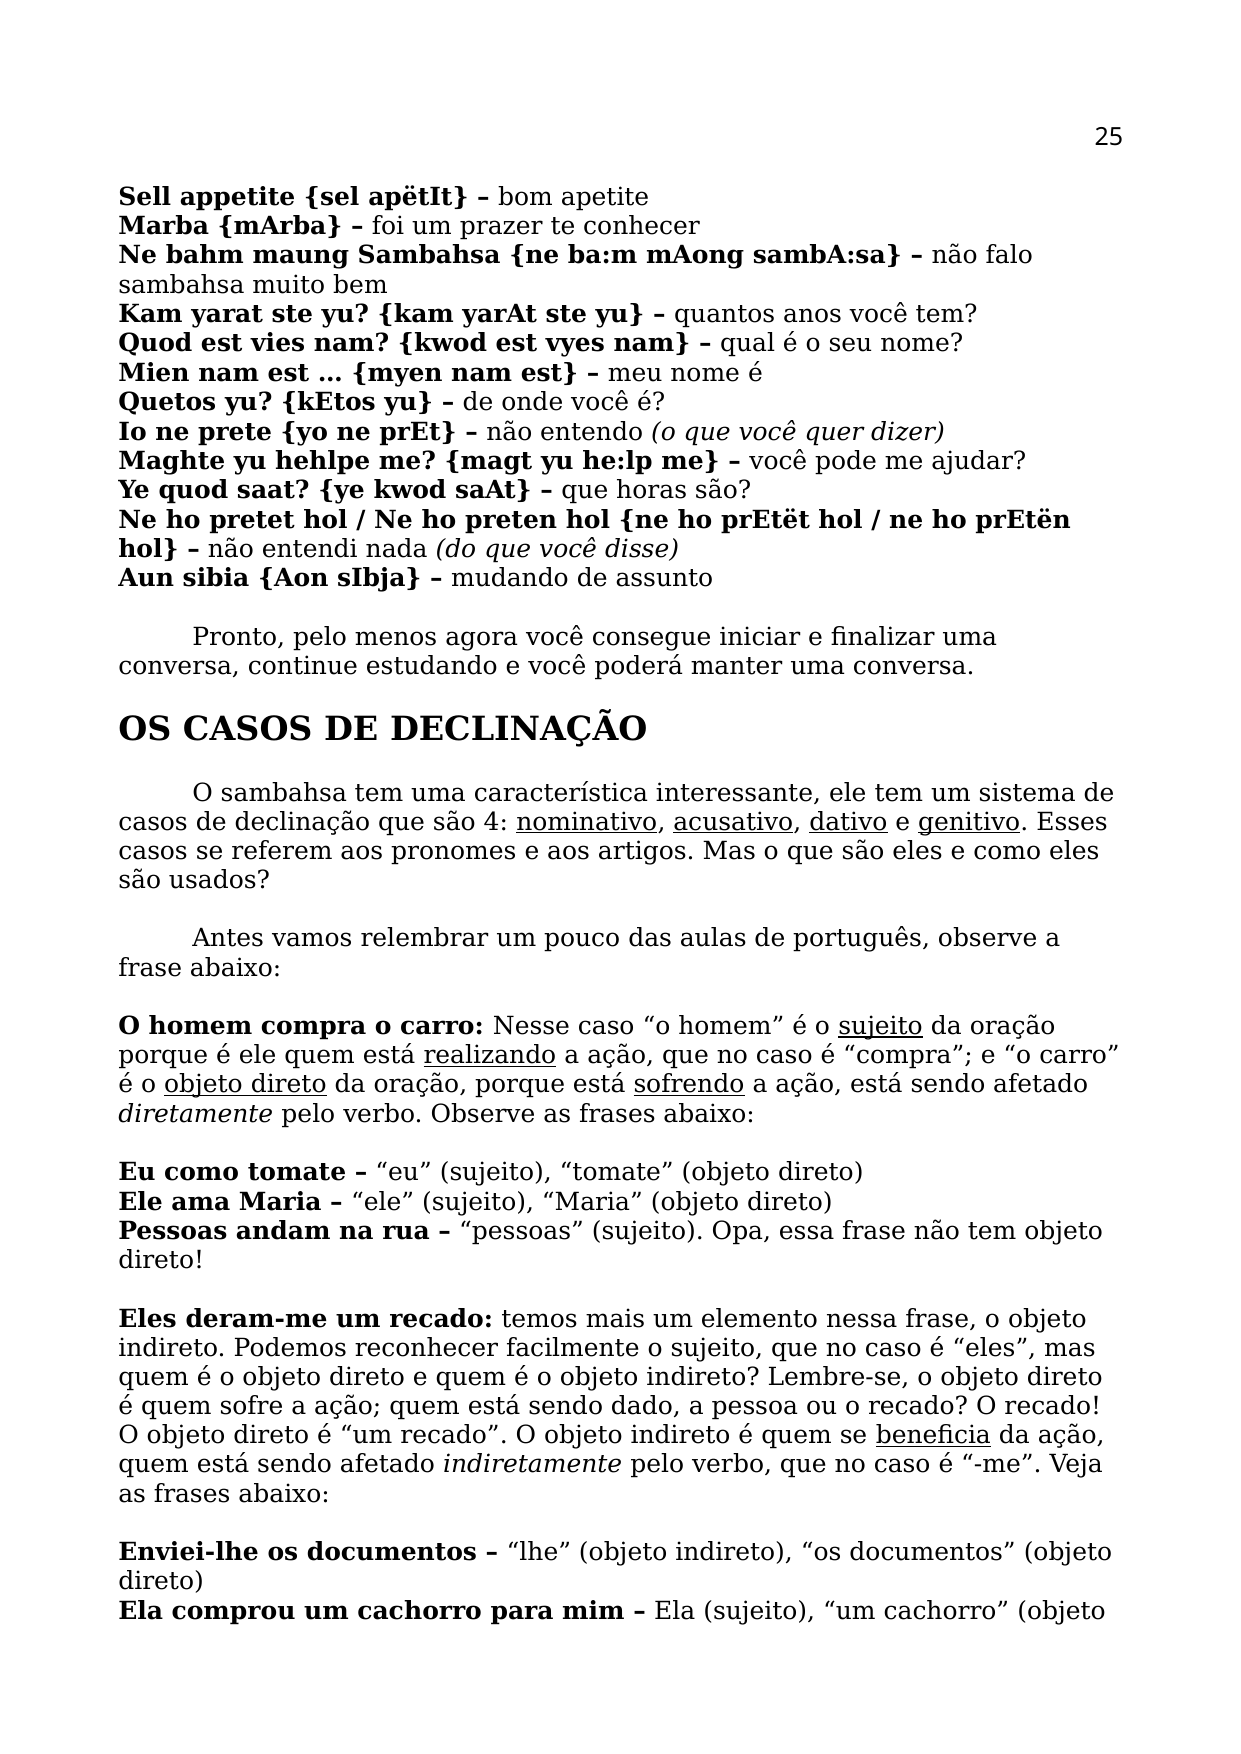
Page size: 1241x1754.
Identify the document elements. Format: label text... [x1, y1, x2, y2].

text O sambahsa tem uma característica interessante, ele tem um sistema de casos de declinação que são 4: nominativo, acusativo, dativo e genitivo. Esses casos se referem aos pronomes e aos artigos. Mas o que são eles e como eles são usados? [118, 778, 1123, 894]
text Io ne prete {yo ne prEt} – não entendo (o que você quer dizer) [118, 416, 1123, 446]
text Sell appetite {sel apëtIt} – bom apetite [118, 182, 1123, 211]
text Pronto, pelo menos agora você consegue iniciar e finalizar uma conversa, continue estudando e você poderá manter uma conversa. [118, 622, 1123, 680]
text Ye quod saat? {ye kwod saAt} – que horas são? [118, 475, 1123, 504]
text Mien nam est … {myen nam est} – meu nome é [118, 358, 1123, 387]
text Quetos yu? {kEtos yu} – de onde você é? [118, 387, 1123, 416]
text Kam yarat ste yu? {kam yarAt ste yu} – quantos anos você tem? [118, 299, 1123, 328]
text O homem compra o carro: Nesse caso “o homem” é o sujeito da oração porque é ele quem está realizando a ação, que no caso é “compra”; e “o carro” é o objeto direto da oração, porque está sofrendo a ação, está sendo afetado diretamente pelo verbo. Observe as frases abaixo: [118, 1011, 1123, 1128]
text Pessoas andam na rua – “pessoas” (sujeito). Opa, essa frase não tem objeto direto! [118, 1216, 1123, 1274]
text Ele ama Maria – “ele” (sujeito), “Maria” (objeto direto) [118, 1186, 1123, 1216]
text Maghte yu hehlpe me? {magt yu he:lp me} – você pode me ajudar? [118, 446, 1123, 475]
text Ne bahm maung Sambahsa {ne ba:m mAong sambA:sa} – não falo sambahsa muito bem [118, 240, 1123, 299]
text Ela comprou um cachorro para mim – Ela (sujeito), “um cachorro” (objeto [118, 1596, 1123, 1625]
text Enviei-lhe os documentos – “lhe” (objeto indireto), “os documentos” (objeto direto) [118, 1537, 1123, 1596]
text Ne ho pretet hol / Ne ho preten hol {ne ho prEtët hol / ne ho prEtën hol} – não entendi nada (do que você disse) [118, 504, 1123, 563]
text Eles deram-me um recado: temos mais um elemento nessa frase, o objeto indireto. Podemos reconhecer facilmente o sujeito, que no caso é “eles”, mas quem é o objeto direto e quem é o objeto indireto? Lembre-se, o objeto direto é quem sofre a ação; quem está sendo dado, a pessoa ou o recado? O recado! O objeto direto é “um recado”. O objeto indireto é quem se beneficia da ação, quem está sendo afetado indiretamente pelo verbo, que no caso é “-me”. Veja as frases abaixo: [118, 1303, 1123, 1508]
text Antes vamos relembrar um pouco das aulas de português, observe a frase abaixo: [118, 923, 1123, 982]
text Eu como tomate – “eu” (sujeito), “tomate” (objeto direto) [118, 1157, 1123, 1186]
text Marba {mArba} – foi um prazer te conhecer [118, 211, 1123, 240]
subtitle OS CASOS DE DECLINAÇÃO [118, 709, 1123, 748]
text Quod est vies nam? {kwod est vyes nam} – qual é o seu nome? [118, 328, 1123, 358]
text Aun sibia {Aon sIbja} – mudando de assunto [118, 563, 1123, 593]
